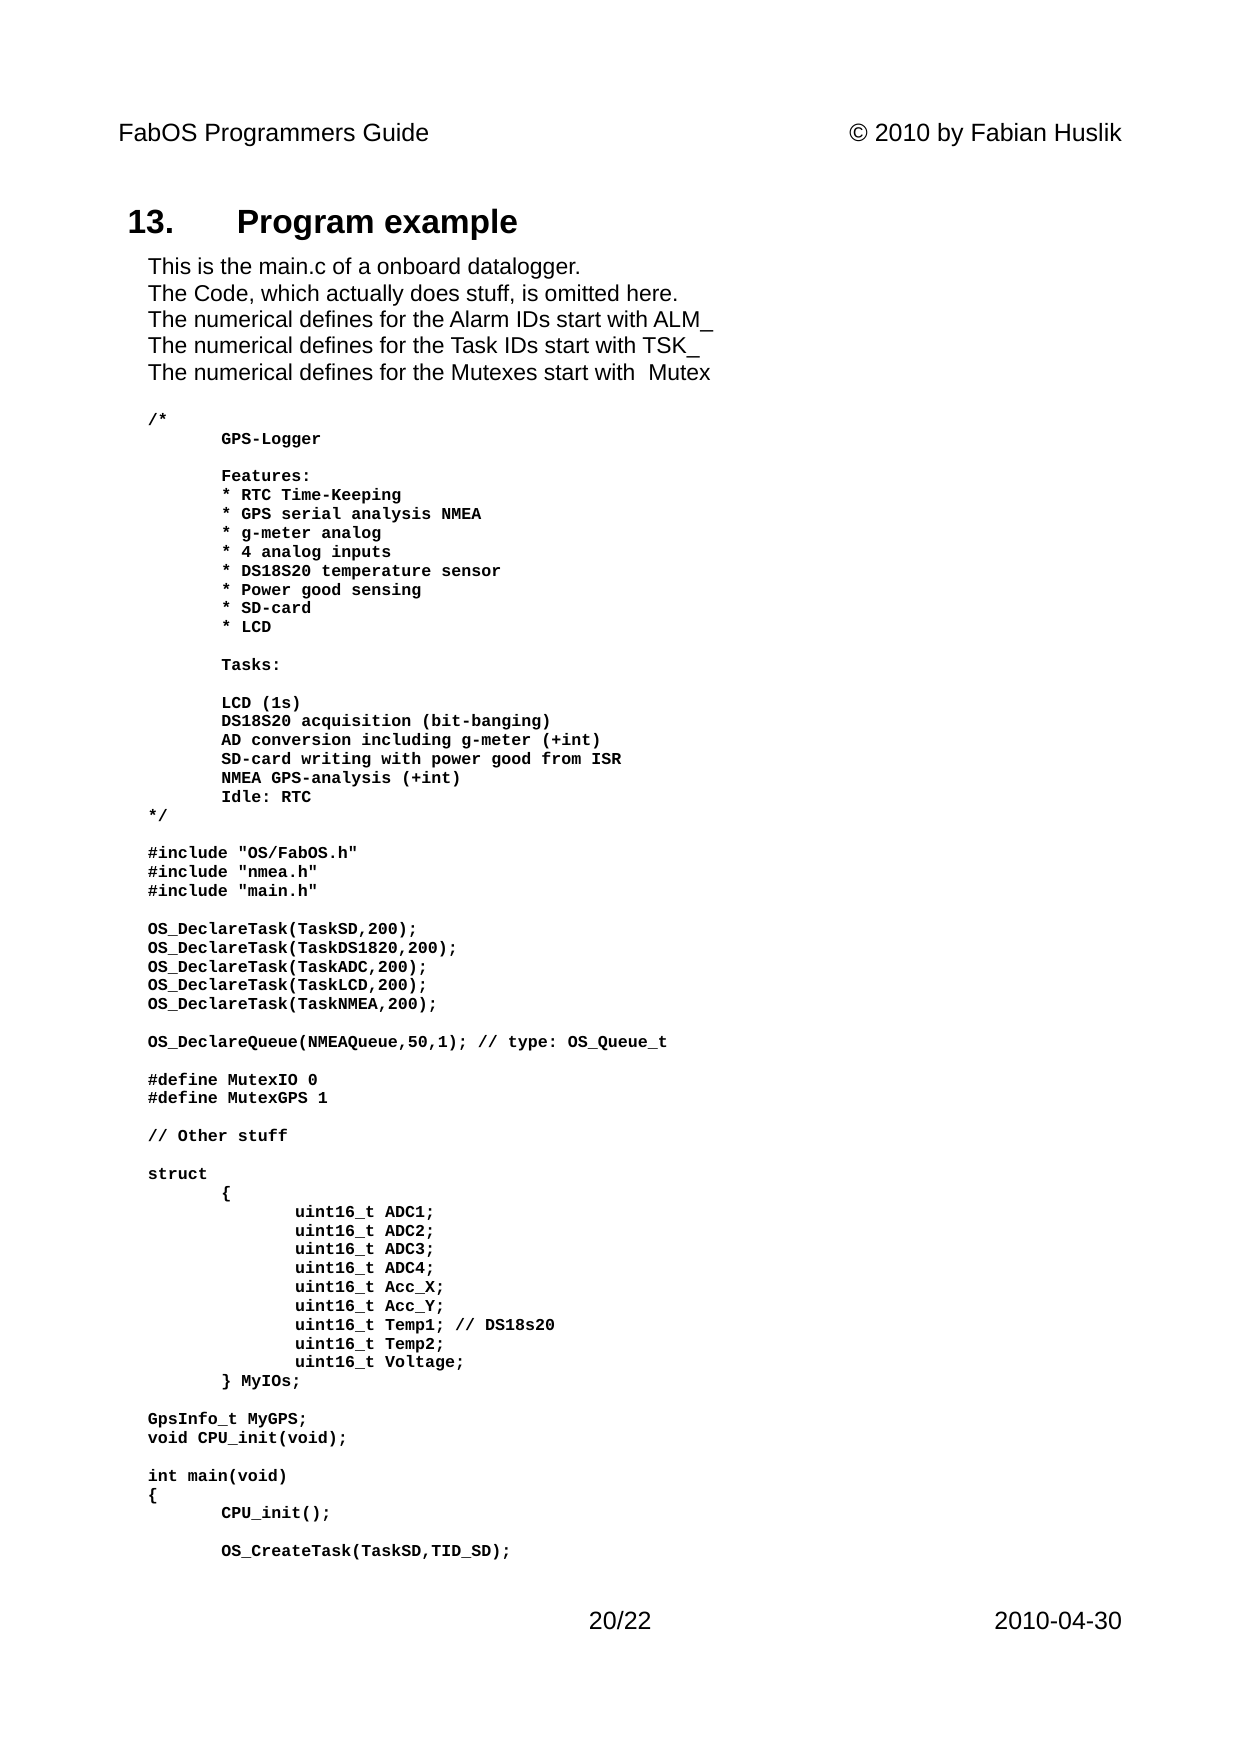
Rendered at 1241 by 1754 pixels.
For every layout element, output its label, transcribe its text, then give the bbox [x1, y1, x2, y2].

text uint16_t ADC3; [148, 1241, 1122, 1260]
text SD-card writing with power good from ISR [148, 751, 1122, 769]
text uint16_t ADC1; [148, 1203, 1122, 1222]
text Tasks: [148, 656, 1122, 675]
text The numerical defines for the Mutexes start with Mutex [148, 359, 1122, 385]
text uint16_t ADC4; [148, 1260, 1122, 1279]
text * Power good sensing [148, 581, 1122, 600]
text The Code, which actually does stuff, is omitted here. [148, 279, 1122, 306]
text * SD-card [148, 600, 1122, 619]
text * DS18S20 temperature sensor [148, 562, 1122, 581]
text GpsInfo_t MyGPS; [148, 1411, 1122, 1429]
text OS_DeclareTask(TaskADC,200); [148, 958, 1122, 977]
text GPS-Logger [148, 430, 1122, 449]
text AD conversion including g-meter (+int) [148, 732, 1122, 751]
text uint16_t Temp1; // DS18s20 [148, 1316, 1122, 1335]
text Features: [148, 468, 1122, 487]
subtitle Program example [118, 202, 1122, 241]
text #define MutexGPS 1 [148, 1090, 1122, 1109]
text uint16_t Temp2; [148, 1335, 1122, 1354]
text int main(void) [148, 1467, 1122, 1486]
text This is the main.c of a onboard datalogger. [148, 253, 1122, 279]
text * g-meter analog [148, 524, 1122, 543]
text * LCD [148, 619, 1122, 638]
text { [148, 1184, 1122, 1203]
text NMEA GPS-analysis (+int) [148, 769, 1122, 788]
text } MyIOs; [148, 1373, 1122, 1392]
text * 4 analog inputs [148, 543, 1122, 562]
text #include "OS/FabOS.h" [148, 845, 1122, 864]
text OS_DeclareTask(TaskSD,200); [148, 920, 1122, 939]
text DS18S20 acquisition (bit-banging) [148, 713, 1122, 732]
text #define MutexIO 0 [148, 1071, 1122, 1090]
text { [148, 1486, 1122, 1505]
text uint16_t Voltage; [148, 1354, 1122, 1373]
text LCD (1s) [148, 694, 1122, 713]
text uint16_t Acc_X; [148, 1279, 1122, 1297]
text #include "main.h" [148, 883, 1122, 902]
text uint16_t Acc_Y; [148, 1297, 1122, 1316]
text OS_DeclareTask(TaskLCD,200); [148, 977, 1122, 996]
text /* [148, 411, 1122, 430]
text * RTC Time-Keeping [148, 487, 1122, 506]
text // Other stuff [148, 1128, 1122, 1147]
text OS_DeclareQueue(NMEAQueue,50,1); // type: OS_Queue_t [148, 1033, 1122, 1052]
text Idle: RTC [148, 788, 1122, 807]
text OS_DeclareTask(TaskNMEA,200); [148, 996, 1122, 1015]
text */ [148, 807, 1122, 826]
text void CPU_init(void); [148, 1429, 1122, 1448]
text The numerical defines for the Task IDs start with TSK_ [148, 332, 1122, 359]
text OS_DeclareTask(TaskDS1820,200); [148, 939, 1122, 958]
text CPU_init(); [148, 1505, 1122, 1524]
text struct [148, 1166, 1122, 1184]
text * GPS serial analysis NMEA [148, 506, 1122, 524]
text The numerical defines for the Alarm IDs start with ALM_ [148, 306, 1122, 332]
text uint16_t ADC2; [148, 1222, 1122, 1241]
text #include "nmea.h" [148, 864, 1122, 883]
text OS_CreateTask(TaskSD,TID_SD); [148, 1543, 1122, 1561]
